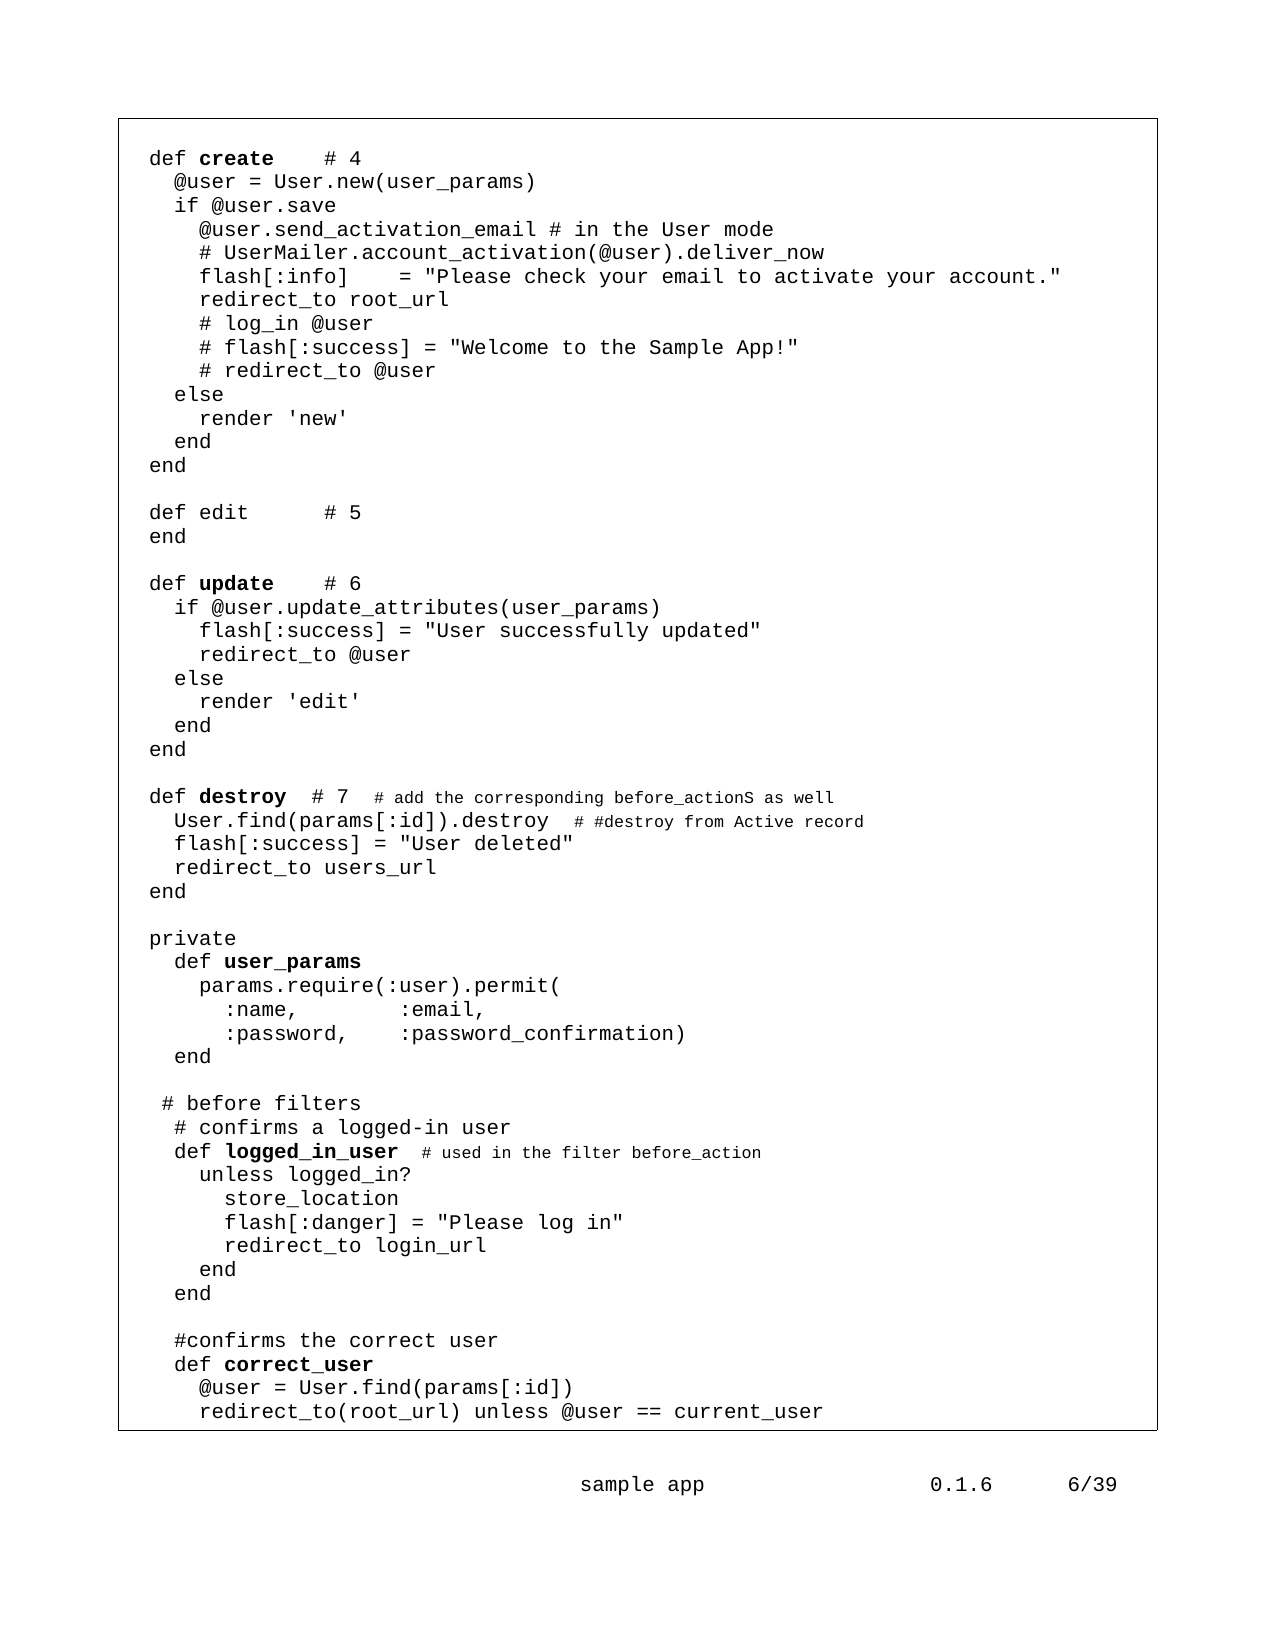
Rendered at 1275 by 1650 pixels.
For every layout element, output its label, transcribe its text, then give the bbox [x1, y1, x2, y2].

table_header def create # 4 @user = User.new(user_params) if @user.save @user.send_activation_email # in the User mode # UserMailer.account_activation(@user).deliver_now flash[:info] = "Please check your email to activate your account." redirect_to root_url # log_in @user # flash[:success] = "Welcome to the Sample App!" # redirect_to @user else render 'new' end end def edit # 5 end def update # 6 if @user.update_attributes(user_params) flash[:success] = "User successfully updated" redirect_to @user else render 'edit' end end def destroy # 7 # add the corresponding before_actionS as well User.find(params[:id]).destroy # #destroy from Active record flash[:success] = "User deleted" redirect_to users_url end private def user_params params.require(:user).permit( :name, :email, :password, :password_confirmation) end # before filters # confirms a logged-in user def logged_in_user # used in the filter before_action unless logged_in? store_location flash[:danger] = "Please log in" redirect_to login_url end end #confirms the correct user def correct_user @user = User.find(params[:id]) redirect_to(root_url) unless @user == current_user [119, 119, 1157, 1430]
